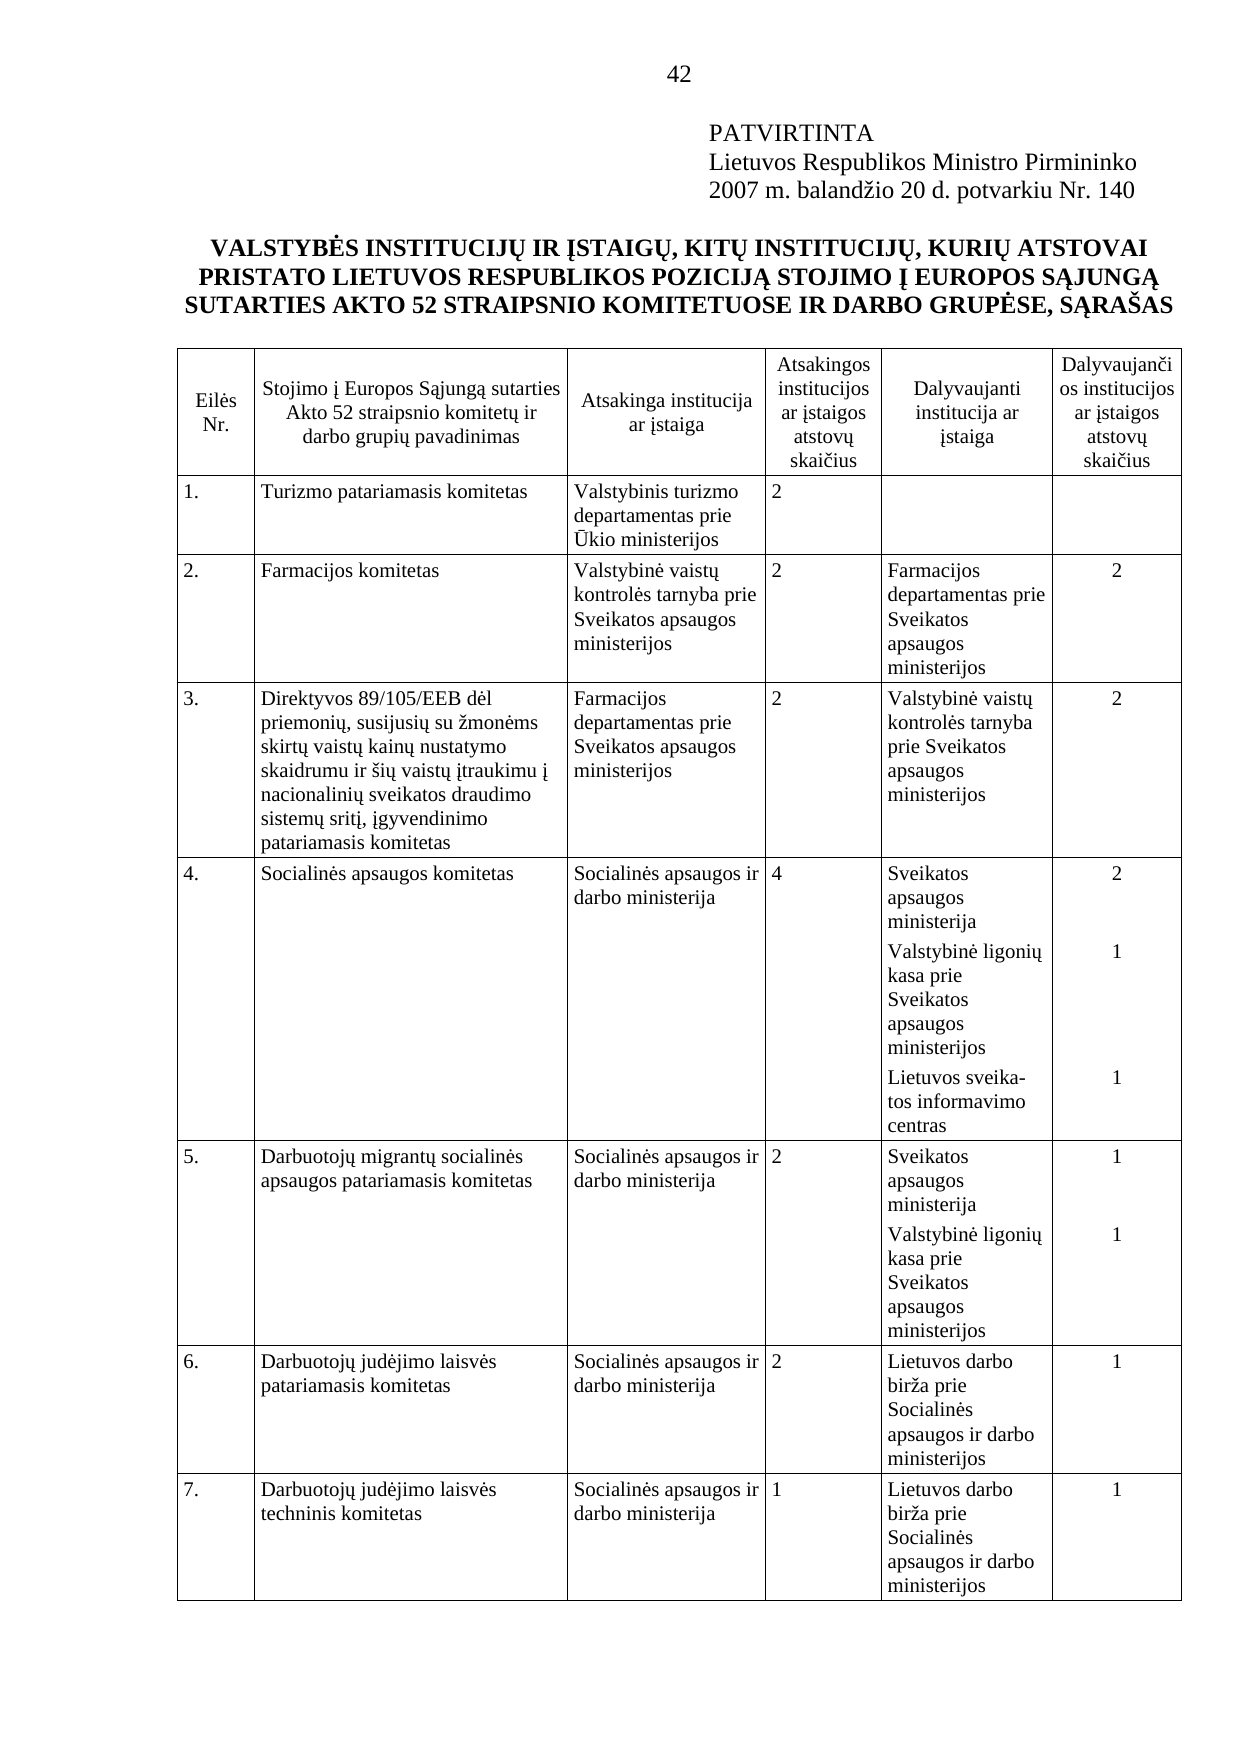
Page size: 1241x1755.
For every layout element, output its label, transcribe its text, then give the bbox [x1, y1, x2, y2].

table_cell Turizmo patariamasis komitetas [255, 476, 567, 554]
table_cell Valstybinė vaistų kontrolės tarnyba prie Sveikatos apsaugos ministerijos [568, 555, 765, 682]
table_cell 2 [1053, 555, 1181, 682]
table_cell [882, 476, 1052, 554]
table_cell 2 [766, 683, 881, 857]
table_cell 1 [1053, 936, 1181, 1062]
table_cell Socialinės apsaugos ir darbo ministerija [568, 1141, 765, 1219]
table_cell Valstybinė vaistų kontrolės tarnyba prie Sveikatos apsaugos ministerijos [882, 683, 1052, 857]
table_cell Lietuvos darbo birža prie Socialinės apsaugos ir darbo ministerijos [882, 1346, 1052, 1472]
table_cell [766, 1062, 881, 1140]
table_cell Darbuotojų migrantų socialinės apsaugos patariamasis komitetas [255, 1141, 567, 1219]
table_cell Direktyvos 89/105/EEB dėl priemonių, susijusių su žmonėms skirtų vaistų kainų nustatymo skaidrumu ir šių vaistų įtraukimu į nacionalinių sveikatos draudimo sistemų sritį, įgyvendinimo patariamasis komitetas [255, 683, 567, 857]
table_header Dalyvaujanti institucija ar įstaiga [882, 349, 1052, 475]
table_cell Lietuvos sveika-tos informavimo centras [882, 1062, 1052, 1140]
table_cell Sveikatos apsaugos ministerija [882, 1141, 1052, 1219]
text PATVIRTINTA [177, 118, 1181, 147]
table_cell 2 [766, 1346, 881, 1472]
table_cell 3. [178, 683, 254, 857]
table_cell 6. [178, 1346, 254, 1472]
table_header Dalyvaujančios institucijos ar įstaigos atstovų skaičius [1053, 349, 1181, 475]
table_header Eilės Nr. [178, 349, 254, 475]
table_header Atsakinga institucija ar įstaiga [568, 349, 765, 475]
table_cell 2 [766, 555, 881, 682]
table_cell Valstybinis turizmo departamentas prie Ūkio ministerijos [568, 476, 765, 554]
table_cell [178, 1062, 254, 1140]
table_cell 1 [1053, 1141, 1181, 1219]
table_cell [568, 1062, 765, 1140]
table_header Stojimo į Europos Sąjungą sutarties Akto 52 straipsnio komitetų ir darbo grupių pavadinimas [255, 349, 567, 475]
table_cell [255, 1062, 567, 1140]
table_cell [178, 936, 254, 1062]
table_cell Socialinės apsaugos ir darbo ministerija [568, 858, 765, 936]
table_cell 2 [766, 1141, 881, 1219]
table_cell Darbuotojų judėjimo laisvės patariamasis komitetas [255, 1346, 567, 1472]
table_cell [766, 1219, 881, 1345]
text Lietuvos Respublikos Ministro Pirmininko [177, 147, 1181, 176]
table_cell Lietuvos darbo birža prie Socialinės apsaugos ir darbo ministerijos [882, 1474, 1052, 1600]
table_cell Farmacijos departamentas prie Sveikatos apsaugos ministerijos [882, 555, 1052, 682]
table_cell Socialinės apsaugos komitetas [255, 858, 567, 936]
text Valstybės institucijų ir įstaigų, kitų institucijų, kurių atstovai pristato Lietuvos Respublikos poziciją Stojimo į Europos Sąjungą sutarties akto 52 strAIPSNIO Komitetuose ir darbo grupėse, sąrašas [177, 233, 1181, 319]
table_cell 4 [766, 858, 881, 936]
table_cell [1053, 476, 1181, 554]
table_cell Sveikatos apsaugos ministerija [882, 858, 1052, 936]
table_cell Valstybinė ligonių kasa prie Sveikatos apsaugos ministerijos [882, 1219, 1052, 1345]
table_cell [255, 936, 567, 1062]
table_cell [568, 1219, 765, 1345]
table_cell Farmacijos komitetas [255, 555, 567, 682]
table_cell 5. [178, 1141, 254, 1219]
table_cell 1 [1053, 1474, 1181, 1600]
table_cell 1 [1053, 1219, 1181, 1345]
table_cell 2. [178, 555, 254, 682]
table_cell Farmacijos departamentas prie Sveikatos apsaugos ministerijos [568, 683, 765, 857]
table_cell 1 [1053, 1062, 1181, 1140]
table_cell 2 [766, 476, 881, 554]
table_cell [568, 936, 765, 1062]
table_cell [178, 1219, 254, 1345]
table_cell 2 [1053, 858, 1181, 936]
table_cell Darbuotojų judėjimo laisvės techninis komitetas [255, 1474, 567, 1600]
table_header Atsakingos institucijos ar įstaigos atstovų skaičius [766, 349, 881, 475]
table_cell [255, 1219, 567, 1345]
table_cell 1. [178, 476, 254, 554]
table_cell 4. [178, 858, 254, 936]
table_cell 1 [766, 1474, 881, 1600]
table_cell Socialinės apsaugos ir darbo ministerija [568, 1474, 765, 1600]
table_cell [766, 936, 881, 1062]
table_cell Socialinės apsaugos ir darbo ministerija [568, 1346, 765, 1472]
text 2007 m. balandžio 20 d. potvarkiu Nr. 140 [177, 176, 1181, 204]
table_cell 2 [1053, 683, 1181, 857]
table_cell 1 [1053, 1346, 1181, 1472]
table_cell 7. [178, 1474, 254, 1600]
table_cell Valstybinė ligonių kasa prie Sveikatos apsaugos ministerijos [882, 936, 1052, 1062]
